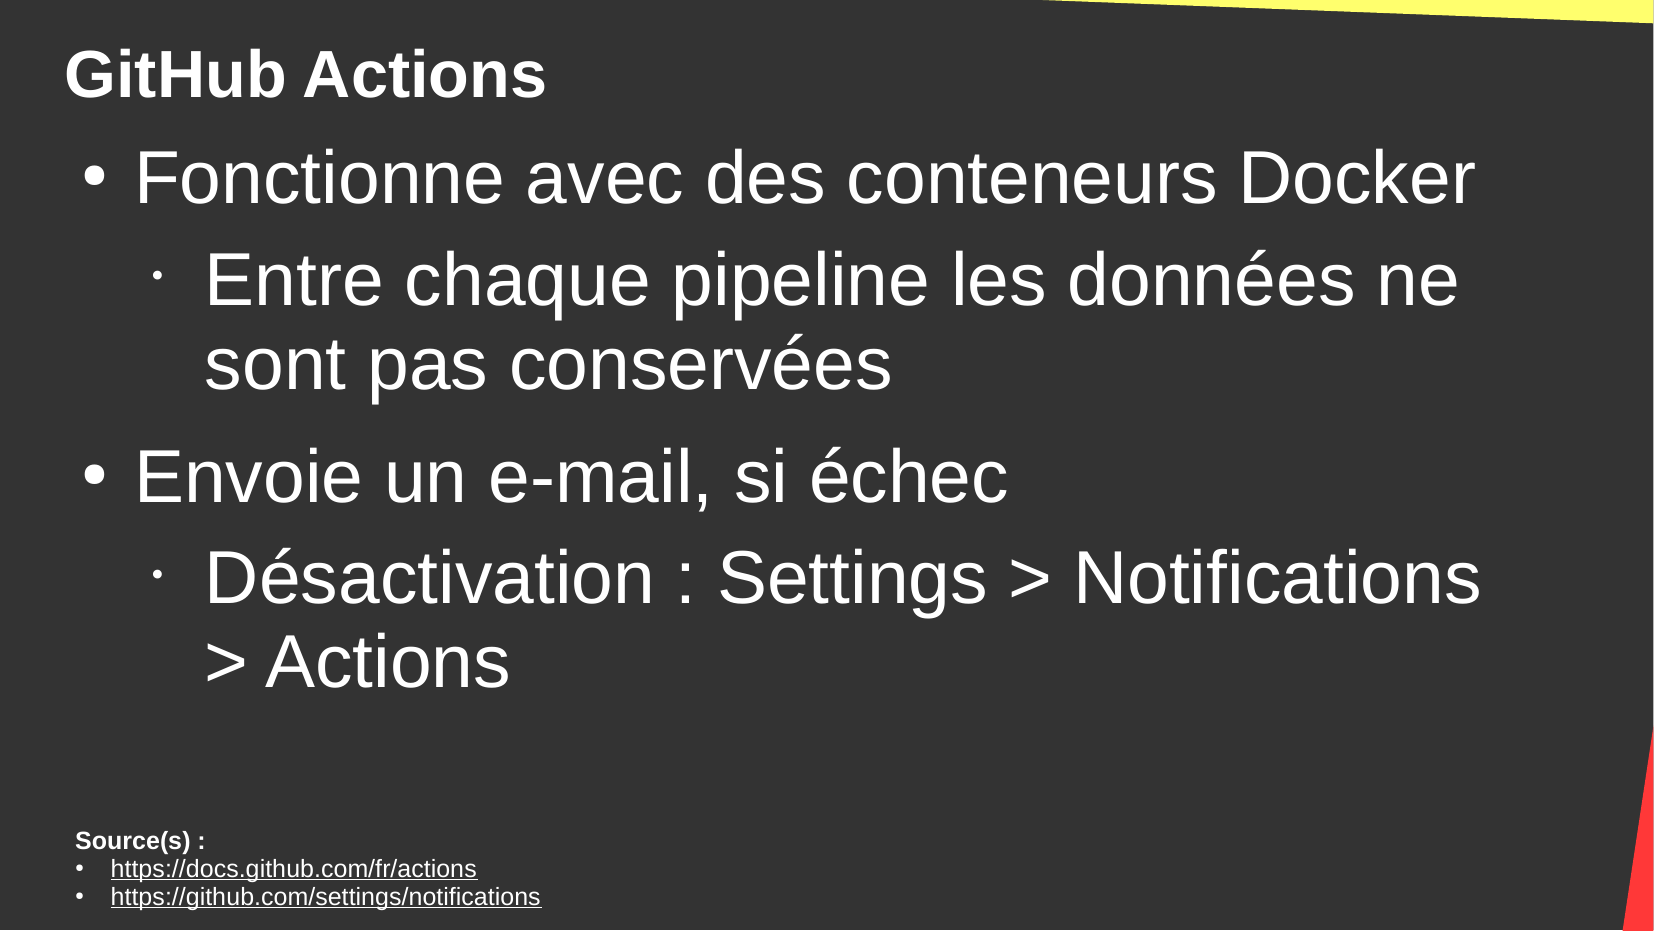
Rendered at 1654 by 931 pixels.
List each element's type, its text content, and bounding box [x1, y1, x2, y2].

text_box [1042, 0, 1654, 24]
text_box Source(s) : https://docs.github.com/fr/actions https://github.com/settings/notifications [60, 809, 1546, 919]
title GitHub Actions [64, 37, 1105, 119]
list Fonctionne avec des conteneurs Docker Entre chaque pipeline les données ne sont pas conservées Envoie un e-mail, si échec Désactivation : Settings > Notifications > Actions [63, 135, 1542, 792]
text_box [1622, 722, 1654, 931]
